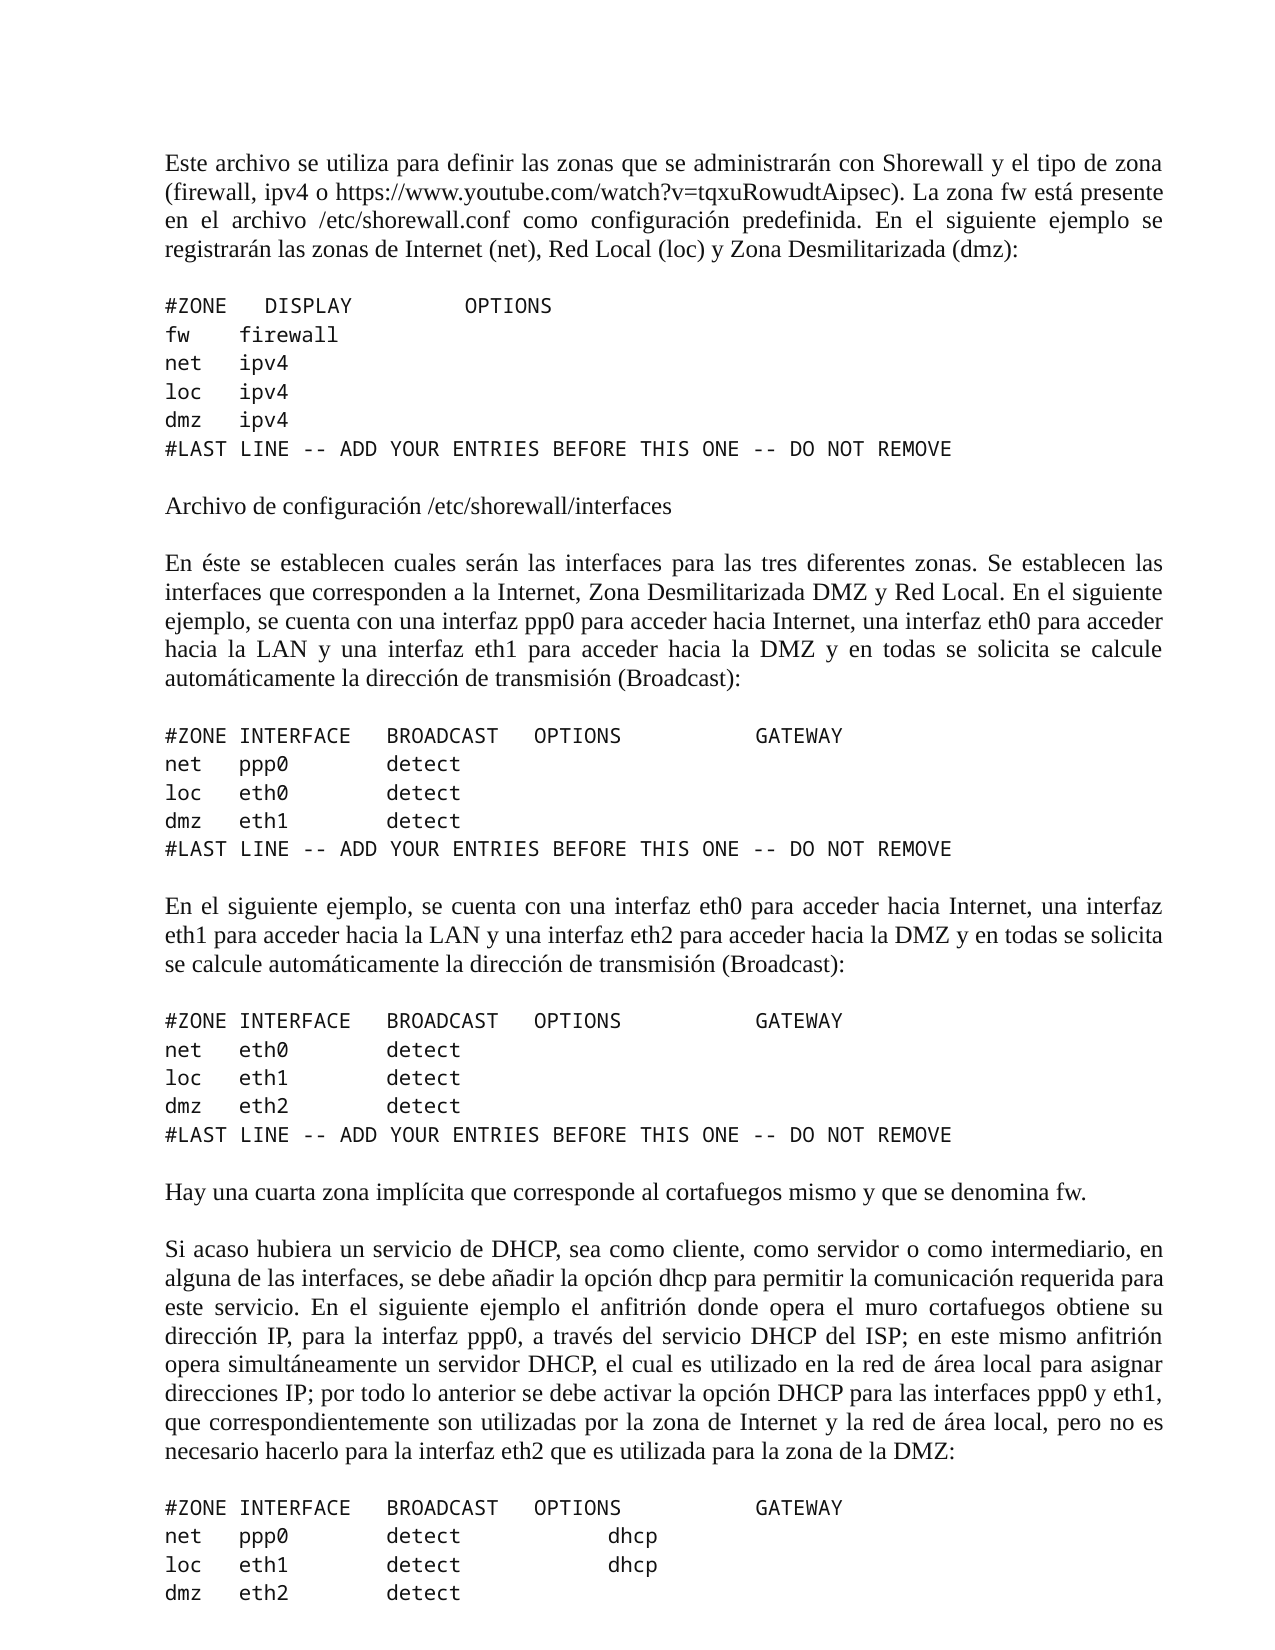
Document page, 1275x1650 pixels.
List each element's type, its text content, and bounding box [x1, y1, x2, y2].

text En el siguiente ejemplo, se cuenta con una interfaz eth0 para acceder hacia Internet, una interfaz eth1 para acceder hacia la LAN y una interfaz eth2 para acceder hacia la DMZ y en todas se solicita se calcule automáticamente la dirección de transmisión (Broadcast): [164, 891, 1164, 978]
text #ZONE INTERFACE BROADCAST OPTIONS GATEWAY [164, 1006, 1164, 1035]
text Este archivo se utiliza para definir las zonas que se administrarán con Shorewall y el tipo de zona (firewall, ipv4 o https://www.youtube.com/watch?v=tqxuRowudtAipsec). La zona fw está presente en el archivo /etc/shorewall.conf como configuración predefinida. En el siguiente ejemplo se registrarán las zonas de Internet (net), Red Local (loc) y Zona Desmilitarizada (dmz): [164, 148, 1164, 263]
text dmz eth2 detect [164, 1092, 1164, 1120]
text #LAST LINE -- ADD YOUR ENTRIES BEFORE THIS ONE -- DO NOT REMOVE [164, 834, 1164, 863]
text loc ipv4 [164, 377, 1164, 405]
text En éste se establecen cuales serán las interfaces para las tres diferentes zonas. Se establecen las interfaces que corresponden a la Internet, Zona Desmilitarizada DMZ y Red Local. En el siguiente ejemplo, se cuenta con una interfaz ppp0 para acceder hacia Internet, una interfaz eth0 para acceder hacia la LAN y una interfaz eth1 para acceder hacia la DMZ y en todas se solicita se calcule automáticamente la dirección de transmisión (Broadcast): [164, 548, 1164, 692]
text dmz eth1 detect [164, 806, 1164, 834]
text #LAST LINE -- ADD YOUR ENTRIES BEFORE THIS ONE -- DO NOT REMOVE [164, 434, 1164, 462]
text Si acaso hubiera un servicio de DHCP, sea como cliente, como servidor o como intermediario, en alguna de las interfaces, se debe añadir la opción dhcp para permitir la comunicación requerida para este servicio. En el siguiente ejemplo el anfitrión donde opera el muro cortafuegos obtiene su dirección IP, para la interfaz ppp0, a través del servicio DHCP del ISP; en este mismo anfitrión opera simultáneamente un servidor DHCP, el cual es utilizado en la red de área local para asignar direcciones IP; por todo lo anterior se debe activar la opción DHCP para las interfaces ppp0 y eth1, que correspondientemente son utilizadas por la zona de Internet y la red de área local, pero no es necesario hacerlo para la interfaz eth2 que es utilizada para la zona de la DMZ: [164, 1234, 1164, 1464]
text loc eth0 detect [164, 778, 1164, 806]
text Archivo de configuración /etc/shorewall/interfaces [164, 491, 1164, 519]
text loc eth1 detect dhcp [164, 1550, 1164, 1578]
text loc eth1 detect [164, 1063, 1164, 1092]
text net eth0 detect [164, 1035, 1164, 1063]
text #ZONE INTERFACE BROADCAST OPTIONS GATEWAY [164, 721, 1164, 749]
text Hay una cuarta zona implícita que corresponde al cortafuegos mismo y que se denomina fw. [164, 1177, 1164, 1206]
text dmz ipv4 [164, 405, 1164, 434]
text dmz eth2 detect [164, 1578, 1164, 1607]
text #ZONE INTERFACE BROADCAST OPTIONS GATEWAY [164, 1493, 1164, 1522]
text #ZONE DISPLAY OPTIONS [164, 292, 1164, 320]
text net ppp0 detect [164, 749, 1164, 778]
text #LAST LINE -- ADD YOUR ENTRIES BEFORE THIS ONE -- DO NOT REMOVE [164, 1120, 1164, 1148]
text fw firewall [164, 320, 1164, 348]
text net ppp0 detect dhcp [164, 1522, 1164, 1550]
text net ipv4 [164, 348, 1164, 377]
